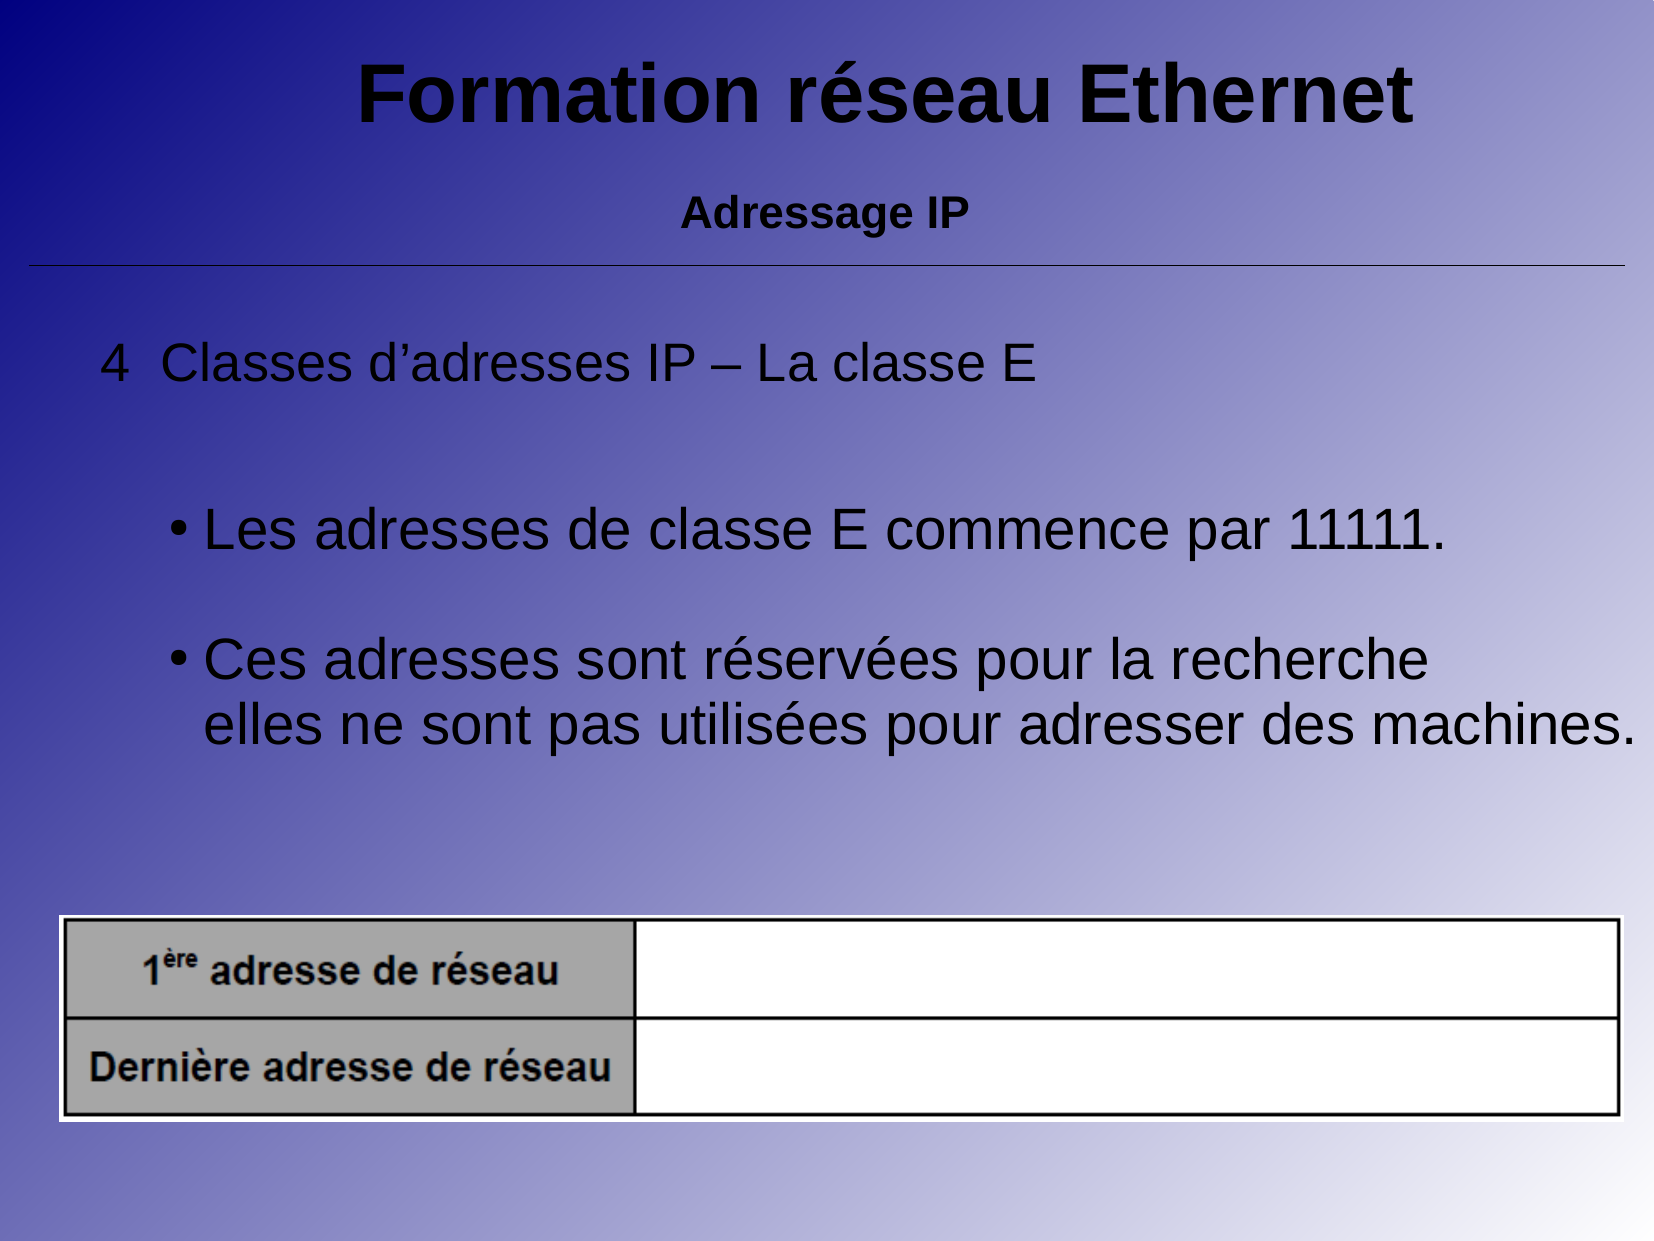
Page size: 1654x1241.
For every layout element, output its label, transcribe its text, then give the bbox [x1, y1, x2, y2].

text_box Adressage IP [29, 177, 1621, 265]
text_box Les adresses de classe E commence par 11111. Ces adresses sont réservées pour la recherche elles ne sont pas utilisées pour adresser des machines. [118, 489, 1654, 829]
text_box 4 Classes d’adresses IP – La classe E [85, 324, 1054, 401]
picture [59, 915, 1624, 1123]
text_box Adressage IP [29, 266, 1621, 354]
text_box Formation réseau Ethernet [324, 39, 1447, 148]
